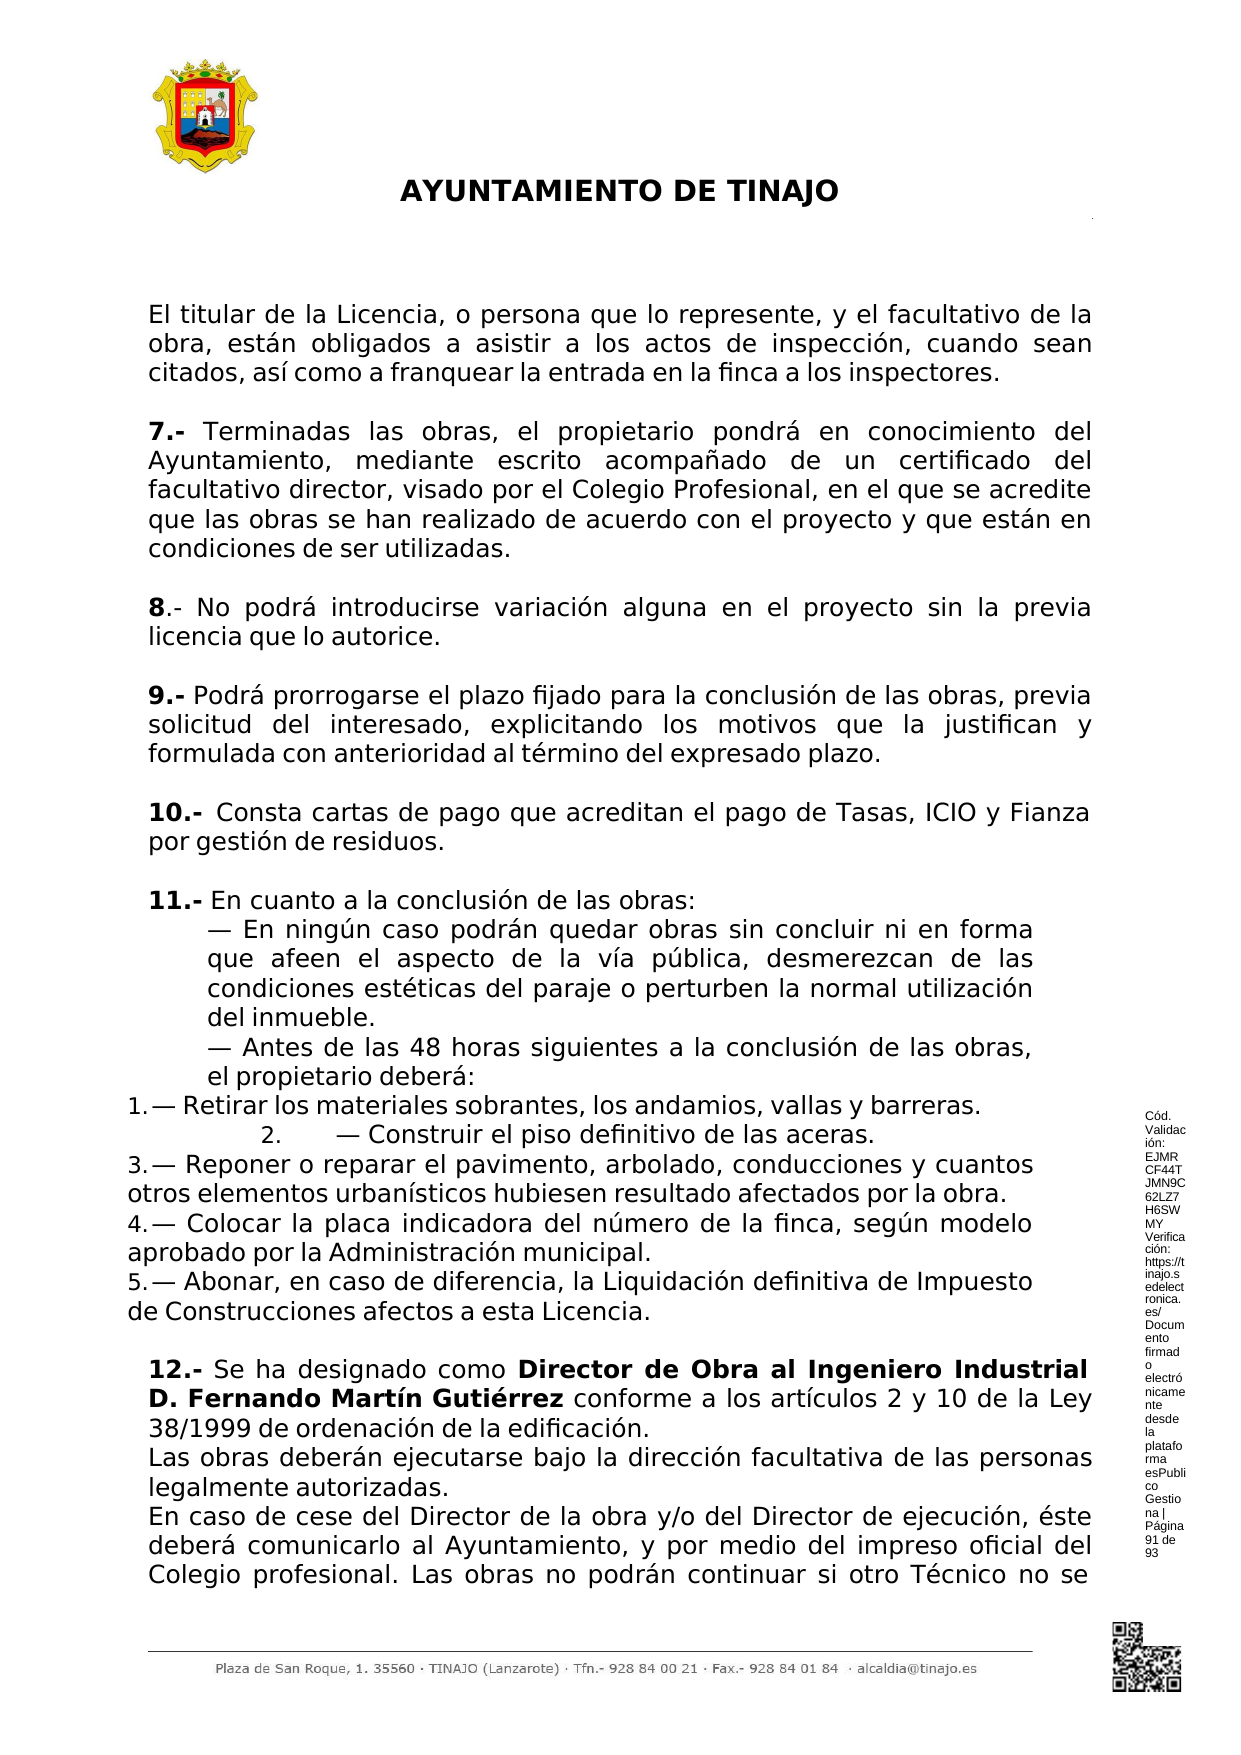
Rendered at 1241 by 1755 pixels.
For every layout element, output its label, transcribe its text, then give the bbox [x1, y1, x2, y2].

list — Construir el piso definitivo de las aceras. [260, 1121, 1143, 1150]
text 11.- En cuanto a la conclusión de las obras: [148, 886, 1170, 915]
list Cód. Validación: EJMRCF44TJMN9C62LZ7H6SWMY [1145, 1110, 1186, 1231]
list — Reponer o reparar el pavimento, arbolado, conducciones y cuantos otros elementos urbanísticos hubiesen resultado afectados por la obra. [127, 1150, 1034, 1208]
list Documento firmado electrónicamente desde la plataforma esPublico Gestiona | Página 91 de 93 [1145, 1318, 1186, 1560]
text Las obras deberán ejecutarse bajo la dirección facultativa de las personas legalmente autorizadas. [148, 1443, 1093, 1502]
text 12.- Se ha designado como Director de Obra al Ingeniero Industrial [148, 1355, 1143, 1384]
text 9.- Podrá prorrogarse el plazo fijado para la conclusión de las obras, previa solicitud del interesado, explicitando los motivos que la justifican y formulada con anterioridad al término del expresado plazo. [148, 681, 1092, 768]
list — Retirar los materiales sobrantes, los andamios, vallas y barreras. [127, 1091, 1034, 1121]
list — Colocar la placa indicadora del número de la finca, según modelo aprobado por la Administración municipal. [127, 1209, 1033, 1267]
text 10.- Consta cartas de pago que acreditan el pago de Tasas, ICIO y Fianza por gestión de residuos. [148, 798, 1091, 857]
list Antes de las 48 horas siguientes a la conclusión de las obras, el propietario deberá: [207, 1033, 1032, 1091]
text D. Fernando Martín Gutiérrez conforme a los artículos 2 y 10 de la Ley 38/1999 de ordenación de la edificación. [148, 1384, 1092, 1443]
text 7.- Terminadas las obras, el propietario pondrá en conocimiento del Ayuntamiento, mediante escrito acompañado de un certificado del facultativo director, visado por el Colegio Profesional, en el que se acredite que las obras se han realizado de acuerdo con el proyecto y que están en condiciones de ser utilizadas. [148, 417, 1092, 563]
text El titular de la Licencia, o persona que lo represente, y el facultativo de la obra, están obligados a asistir a los actos de inspección, cuando sean citados, así como a franquear la entrada en la finca a los inspectores. [148, 300, 1092, 387]
list [1143, 1108, 1186, 1646]
list Verificación: https://tinajo.sedelectronica.es/ [1145, 1231, 1186, 1318]
list — Abonar, en caso de diferencia, la Liquidación definitiva de Impuesto de Construcciones afectos a esta Licencia. [127, 1267, 1033, 1326]
list En ningún caso podrán quedar obras sin concluir ni en forma que afeen el aspecto de la vía pública, desmerezcan de las condiciones estéticas del paraje o perturben la normal utilización del inmueble. [207, 915, 1033, 1032]
text En caso de cese del Director de la obra y/o del Director de ejecución, éste deberá comunicarlo al Ayuntamiento, y por medio del impreso oficial del Colegio profesional. Las obras no podrán continuar si otro Técnico no se [148, 1502, 1092, 1590]
text 8.- No podrá introducirse variación alguna en el proyecto sin la previa licencia que lo autorice. [148, 593, 1092, 651]
